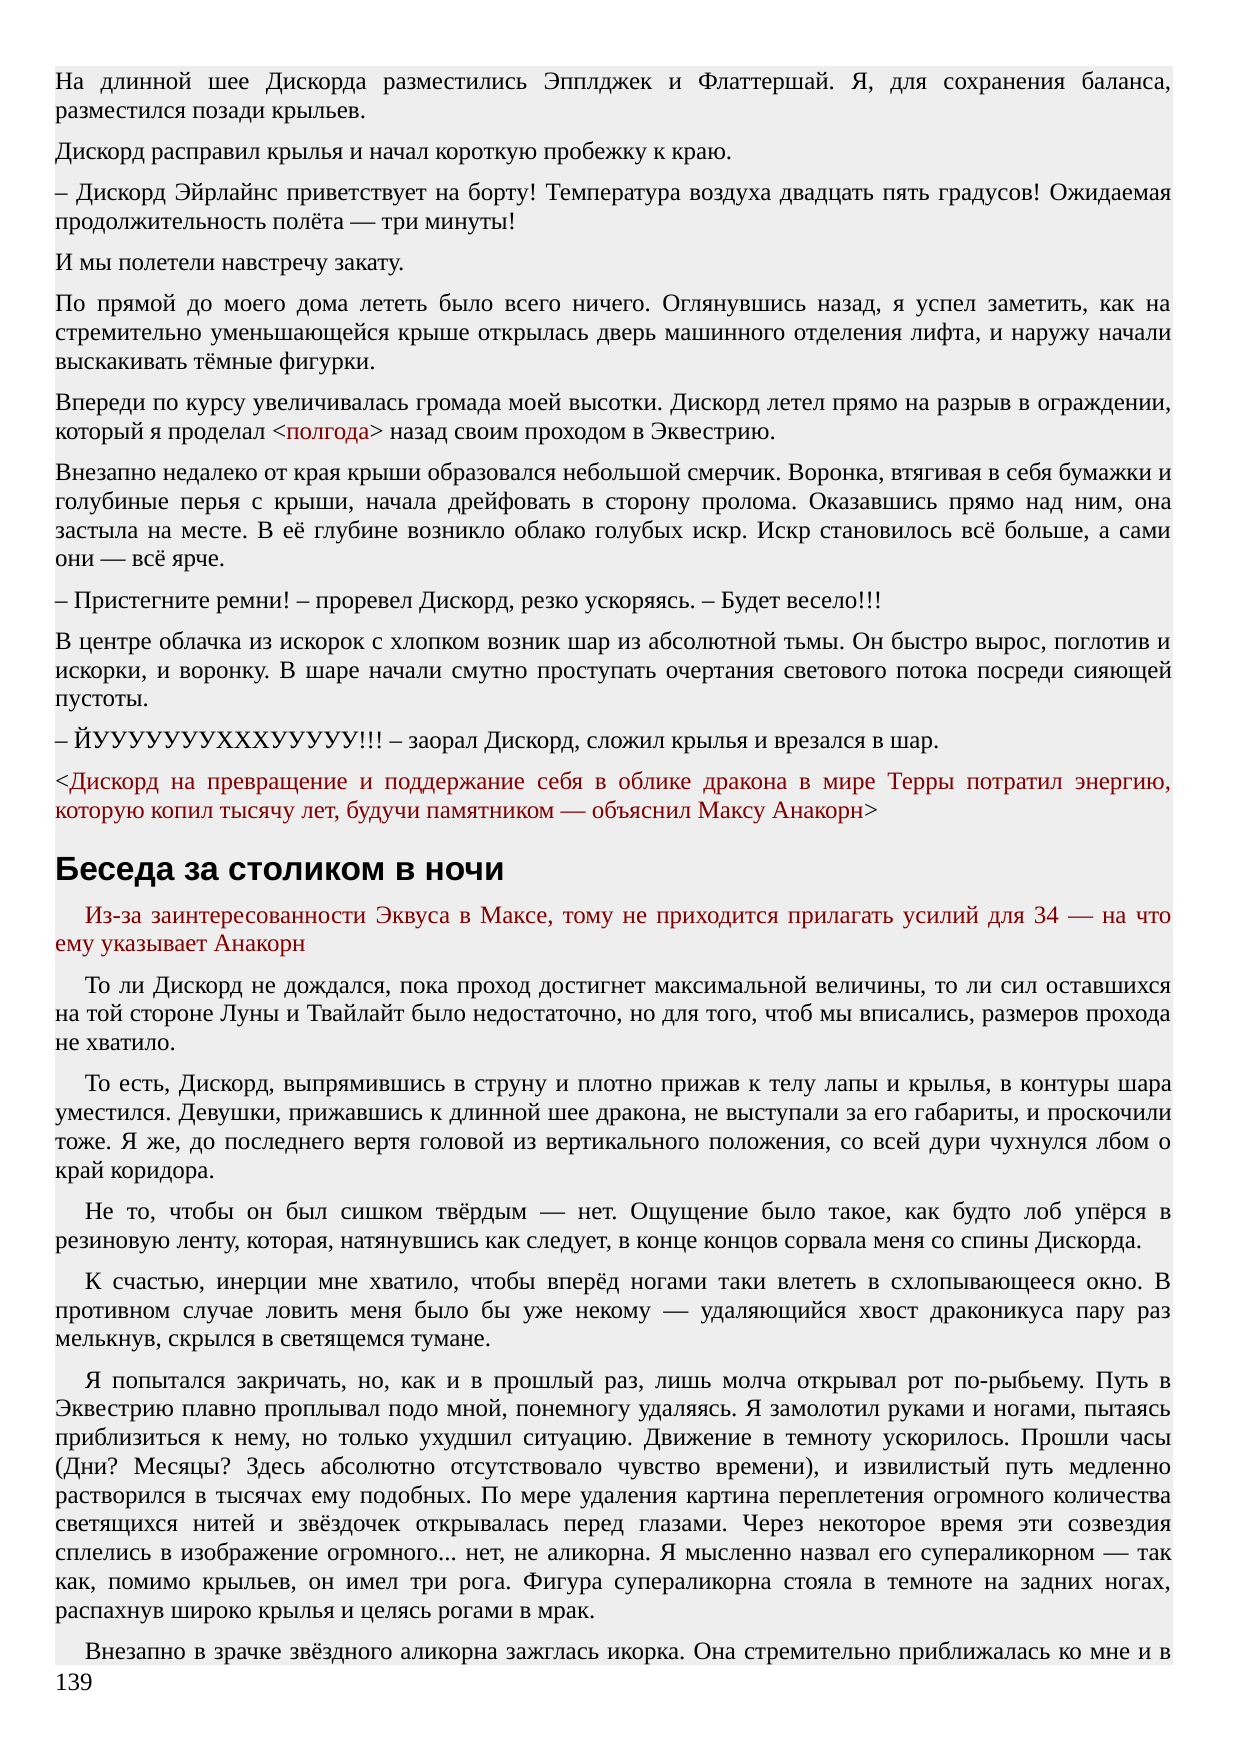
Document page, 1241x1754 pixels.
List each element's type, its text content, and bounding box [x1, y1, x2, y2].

text – Пристегните ремни! – проревел Дискорд, резко ускоряясь. – Будет весело!!! [55, 585, 1173, 613]
text Дискорд расправил крылья и начал короткую пробежку к краю. [55, 136, 1173, 165]
text – ЙУУУУУУУХХХУУУУУ!!! – заорал Дискорд, сложил крылья и врезался в шар. [55, 725, 1173, 753]
text В центре облачка из искорок с хлопком возник шар из абсолютной тьмы. Он быстро вырос, поглотив и искорки, и воронку. В шаре начали смутно проступать очертания светового потока посреди сияющей пустоты. [55, 626, 1173, 712]
text Внезапно в зрачке звёздного аликорна зажглась икорка. Она стремительно приближалась ко мне и в [55, 1636, 1173, 1665]
text Не то, чтобы он был сишком твёрдым — нет. Ощущение было такое, как будто лоб упёрся в резиновую ленту, которая, натянувшись как следует, в конце концов сорвала меня со спины Дискорда. [55, 1196, 1173, 1253]
text К счастью, инерции мне хватило, чтобы вперёд ногами таки влететь в схлопывающееся окно. В противном случае ловить меня было бы уже некому — удаляющийся хвост драконикуса пару раз мелькнув, скрылся в светящемся тумане. [55, 1266, 1173, 1352]
text По прямой до моего дома лететь было всего ничего. Оглянувшись назад, я успел заметить, как на стремительно уменьшающейся крыше открылась дверь машинного отделения лифта, и наружу начали выскакивать тёмные фигурки. [55, 288, 1173, 375]
text Внезапно недалеко от края крыши образовался небольшой смерчик. Воронка, втягивая в себя бумажки и голубиные перья с крыши, начала дрейфовать в сторону пролома. Оказавшись прямо над ним, она застыла на месте. В её глубине возникло облако голубых искр. Искр становилось всё больше, а сами они — всё ярче. [55, 457, 1173, 572]
text Я попытался закричать, но, как и в прошлый раз, лишь молча открывал рот по-рыбьему. Путь в Эквестрию плавно проплывал подо мной, понемногу удаляясь. Я замолотил руками и ногами, пытаясь приблизиться к нему, но только ухудшил ситуацию. Движение в темноту ускорилось. Прошли часы (Дни? Месяцы? Здесь абсолютно отсутствовало чувство времени), и извилистый путь медленно растворился в тысячах ему подобных. По мере удаления картина переплетения огромного количества светящихся нитей и звёздочек открывалась перед глазами. Через некоторое время эти созвездия сплелись в изображение огромного... нет, не аликорна. Я мысленно назвал его супераликорном — так как, помимо крыльев, он имел три рога. Фигура супераликорна стояла в темноте на задних ногах, распахнув широко крылья и целясь рогами в мрак. [55, 1365, 1173, 1623]
text – Дискорд Эйрлайнс приветствует на борту! Температура воздуха двадцать пять градусов! Ожидаемая продолжительность полёта — три минуты! [55, 177, 1173, 235]
text Из-за заинтересованности Эквуса в Максе, тому не приходится прилагать усилий для 34 — на что ему указывает Анакорн [55, 900, 1173, 957]
text И мы полетели навстречу закату. [55, 247, 1173, 276]
text На длинной шее Дискорда разместились Эпплджек и Флаттершай. Я, для сохранения баланса, разместился позади крыльев. [55, 66, 1173, 123]
text Впереди по курсу увеличивалась громада моей высотки. Дискорд летел прямо на разрыв в ограждении, который я проделал <полгода> назад своим проходом в Эквестрию. [55, 387, 1173, 445]
text То ли Дискорд не дождался, пока проход достигнет максимальной величины, то ли сил оставшихся на той стороне Луны и Твайлайт было недостаточно, но для того, чтоб мы вписались, размеров прохода не хватило. [55, 970, 1173, 1056]
text То есть, Дискорд, выпрямившись в струну и плотно прижав к телу лапы и крылья, в контуры шара уместился. Девушки, прижавшись к длинной шее дракона, не выступали за его габариты, и проскочили тоже. Я же, до последнего вертя головой из вертикального положения, со всей дури чухнулся лбом о край коридора. [55, 1068, 1173, 1183]
text <Дискорд на превращение и поддержание себя в облике дракона в мире Терры потратил энергию, которую копил тысячу лет, будучи памятником — объяснил Максу Анакорн> [55, 766, 1173, 823]
subtitle Беседа за столиком в ночи [55, 848, 1173, 887]
